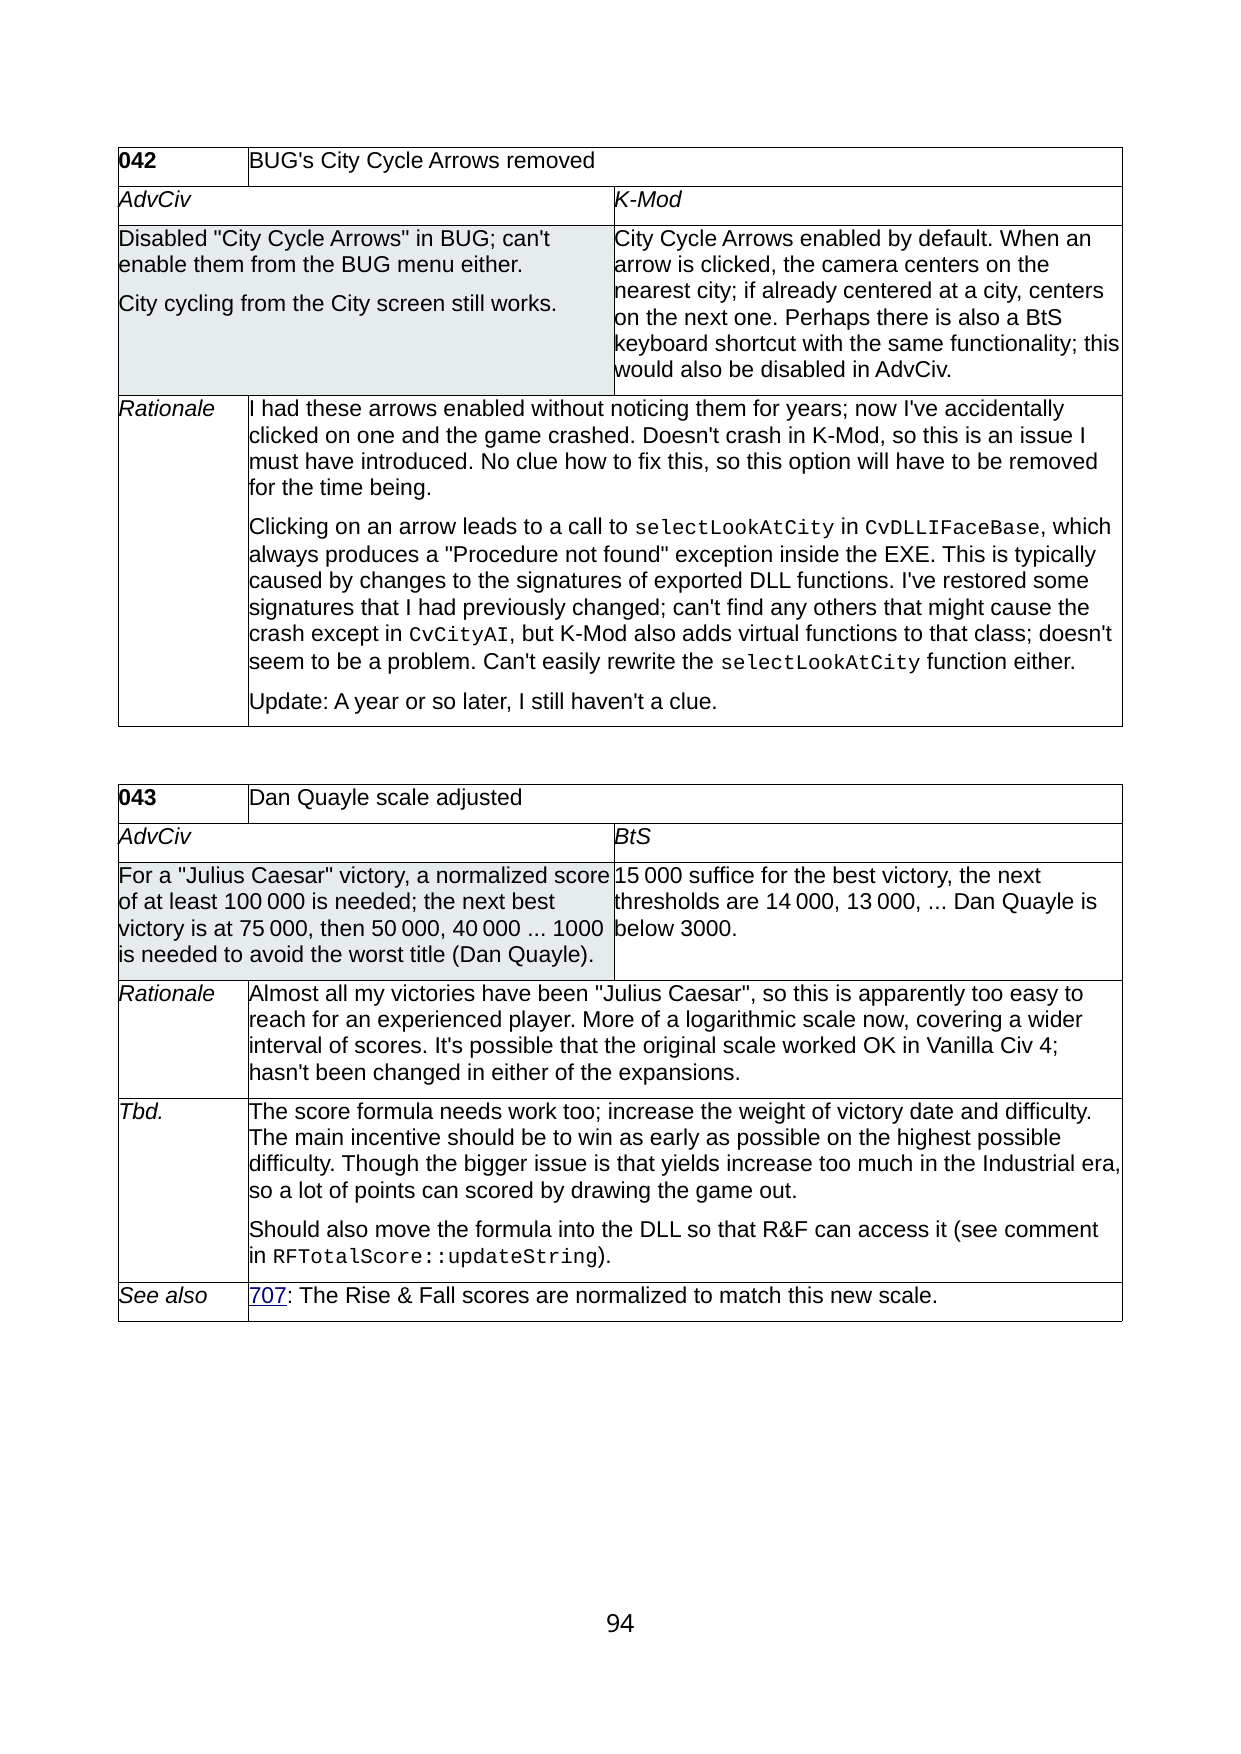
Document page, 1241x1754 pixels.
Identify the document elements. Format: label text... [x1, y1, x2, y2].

table_cell 15 000 suffice for the best victory, the next thresholds are 14 000, 13 000, ... Dan Quayle is below 3000. [615, 863, 1122, 980]
table_header BUG's City Cycle Arrows removed [249, 148, 1122, 186]
table_cell City Cycle Arrows enabled by default. When an arrow is clicked, the camera centers on the nearest city; if already centered at a city, centers on the next one. Perhaps there is also a BtS keyboard shortcut with the same functionality; this would also be disabled in AdvCiv. [615, 226, 1122, 395]
table_cell 707: The Rise & Fall scores are normalized to match this new scale. [249, 1283, 1122, 1321]
table_cell See also [119, 1283, 248, 1321]
table_cell The score formula needs work too; increase the weight of victory date and difficulty. The main incentive should be to win as early as possible on the highest possible difficulty. Though the bigger issue is that yields increase too much in the Industrial era, so a lot of points can scored by drawing the game out. Should also move the formula into the DLL so that R&F can access it (see comment in RFTotalScore::updateString). [249, 1099, 1122, 1282]
table_header 042 [119, 148, 248, 186]
table_cell AdvCiv [119, 824, 614, 862]
table_cell For a "Julius Caesar" victory, a normalized score of at least 100 000 is needed; the next best victory is at 75 000, then 50 000, 40 000 ... 1000 is needed to avoid the worst title (Dan Quayle). [119, 863, 614, 980]
table_cell AdvCiv [119, 187, 614, 224]
table_cell K-Mod [615, 187, 1122, 224]
table_cell I had these arrows enabled without noticing them for years; now I've accidentally clicked on one and the game crashed. Doesn't crash in K-Mod, so this is an issue I must have introduced. No clue how to fix this, so this option will have to be removed for the time being. Clicking on an arrow leads to a call to selectLookAtCity in CvDLLIFaceBase, which always produces a "Procedure not found" exception inside the EXE. This is typically caused by changes to the signatures of exported DLL functions. I've restored some signatures that I had previously changed; can't find any others that might cause the crash except in CvCityAI, but K-Mod also adds virtual functions to that class; doesn't seem to be a problem. Can't easily rewrite the selectLookAtCity function either. Update: A year or so later, I still haven't a clue. [249, 396, 1122, 726]
table_cell Rationale [119, 981, 248, 1098]
table_cell Almost all my victories have been "Julius Caesar", so this is apparently too easy to reach for an experienced player. More of a logarithmic scale now, covering a wider interval of scores. It's possible that the original scale worked OK in Vanilla Civ 4; hasn't been changed in either of the expansions. [249, 981, 1122, 1098]
table_cell BtS [615, 824, 1122, 862]
table_cell Rationale [119, 396, 248, 726]
table_header Dan Quayle scale adjusted [249, 785, 1122, 823]
table_cell Tbd. [119, 1099, 248, 1282]
table_header 043 [119, 785, 248, 823]
table_cell Disabled "City Cycle Arrows" in BUG; can't enable them from the BUG menu either. City cycling from the City screen still works. [119, 226, 614, 395]
